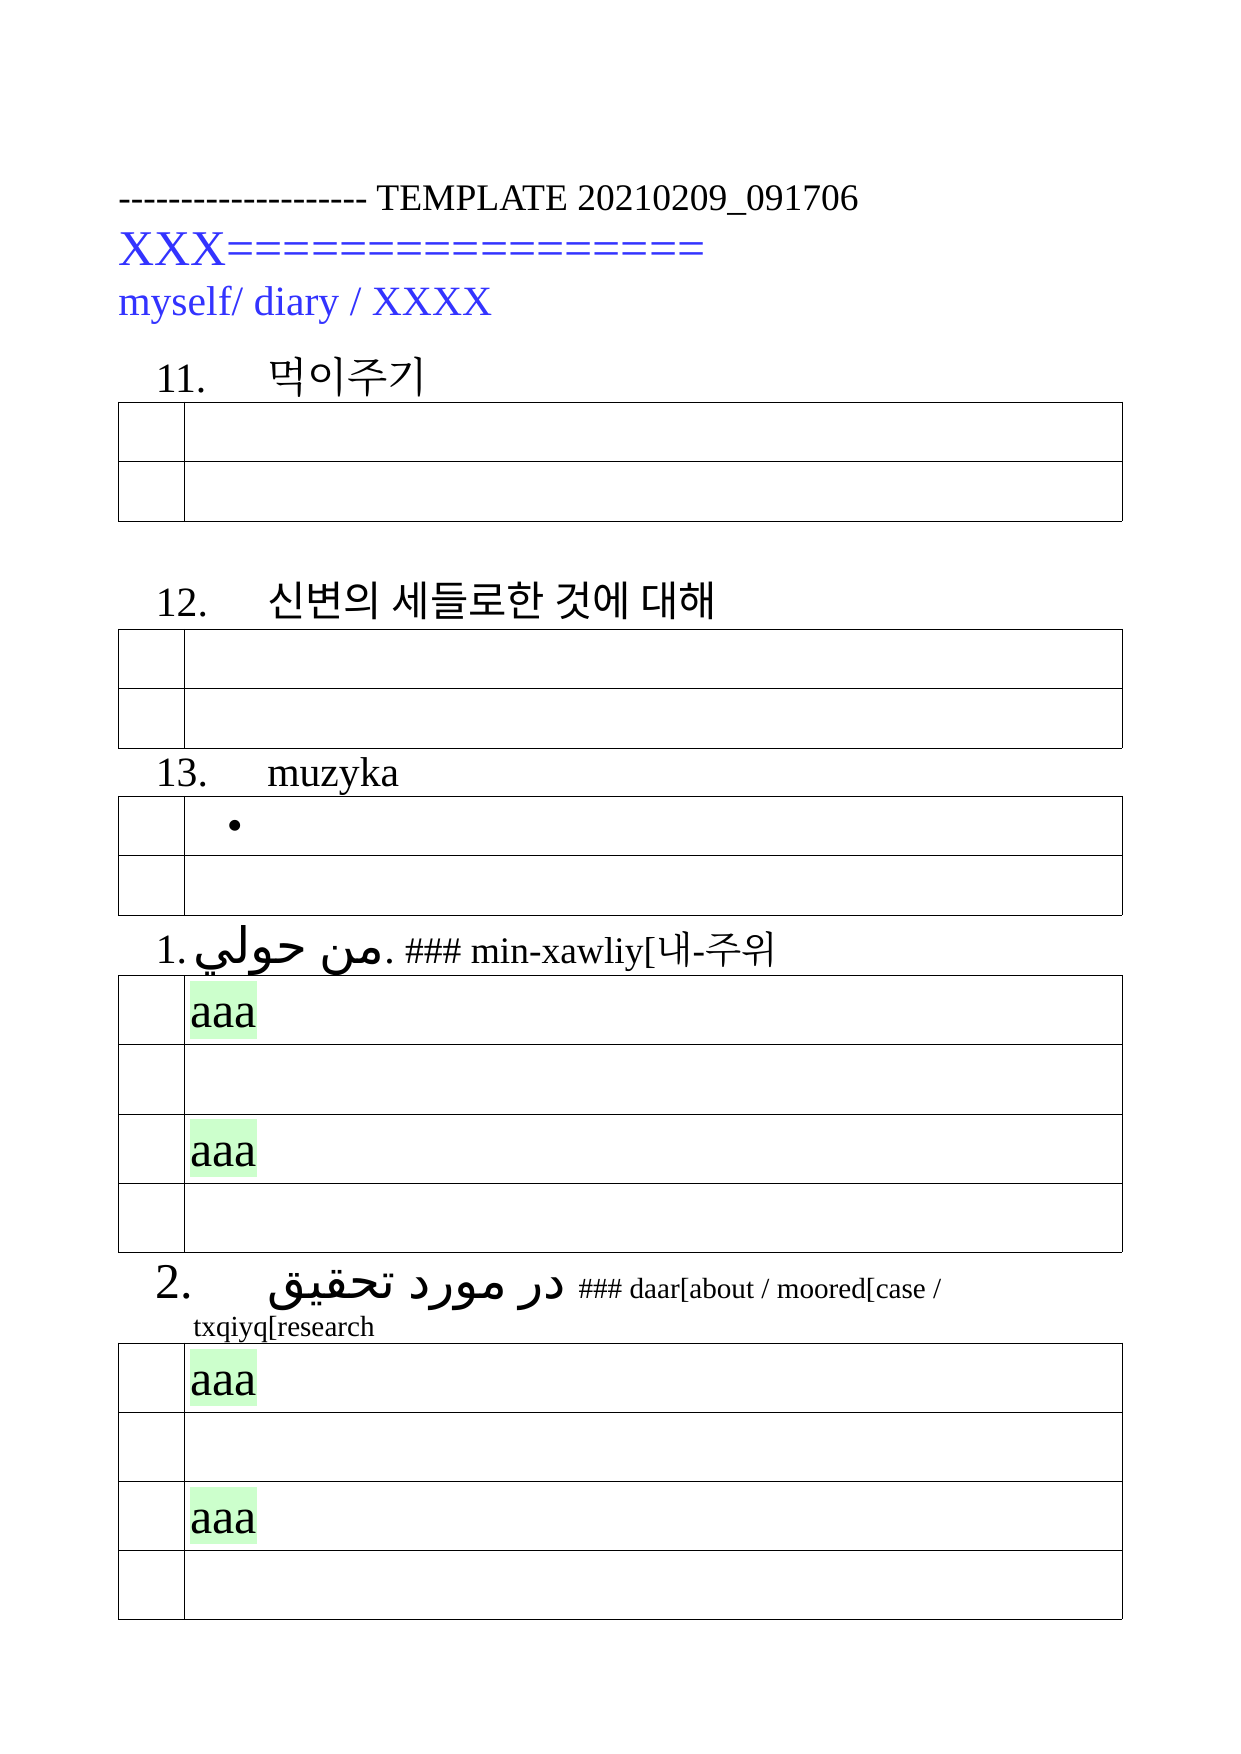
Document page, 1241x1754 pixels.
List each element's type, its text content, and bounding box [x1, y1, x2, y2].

list 먹이주기 [156, 354, 1122, 402]
table_cell [185, 689, 1122, 748]
table_header [185, 797, 1122, 855]
list 신변의 세들로한 것에 대해 [156, 568, 1122, 629]
table_cell aaa [185, 1482, 1122, 1550]
table_header [119, 403, 184, 461]
table_cell [119, 1482, 184, 1550]
table_header [119, 630, 184, 688]
table_header aaa [185, 976, 1122, 1044]
table_header [119, 797, 184, 855]
table_cell [185, 1184, 1122, 1252]
table_header [119, 976, 184, 1044]
table_cell [119, 1045, 184, 1113]
list در مورد تحقیق ### daar[about / moored[case / txqiyq[research [156, 1253, 1122, 1343]
table_cell [185, 856, 1122, 915]
table_header aaa [185, 1344, 1122, 1412]
table_cell [119, 1115, 184, 1182]
list muzyka [156, 749, 1122, 796]
list من حولي. ### min-xawliy[내-주위 [156, 916, 1122, 975]
table_cell [185, 1045, 1122, 1113]
table_cell [119, 689, 184, 748]
table_cell [185, 1413, 1122, 1481]
text -------------------- TEMPLATE 20210209_091706 [118, 176, 1122, 219]
table_cell [119, 1184, 184, 1252]
table_header [119, 1344, 184, 1412]
table_cell [119, 1413, 184, 1481]
table_cell [119, 462, 184, 521]
table_cell [119, 856, 184, 915]
text XXX================= [118, 219, 1122, 276]
table_cell aaa [185, 1115, 1122, 1182]
table_cell [119, 1551, 184, 1619]
text myself/ diary / XXXX [118, 276, 1122, 324]
table_header [185, 630, 1122, 688]
table_header [185, 403, 1122, 461]
table_cell [185, 1551, 1122, 1619]
table_cell [185, 462, 1122, 521]
